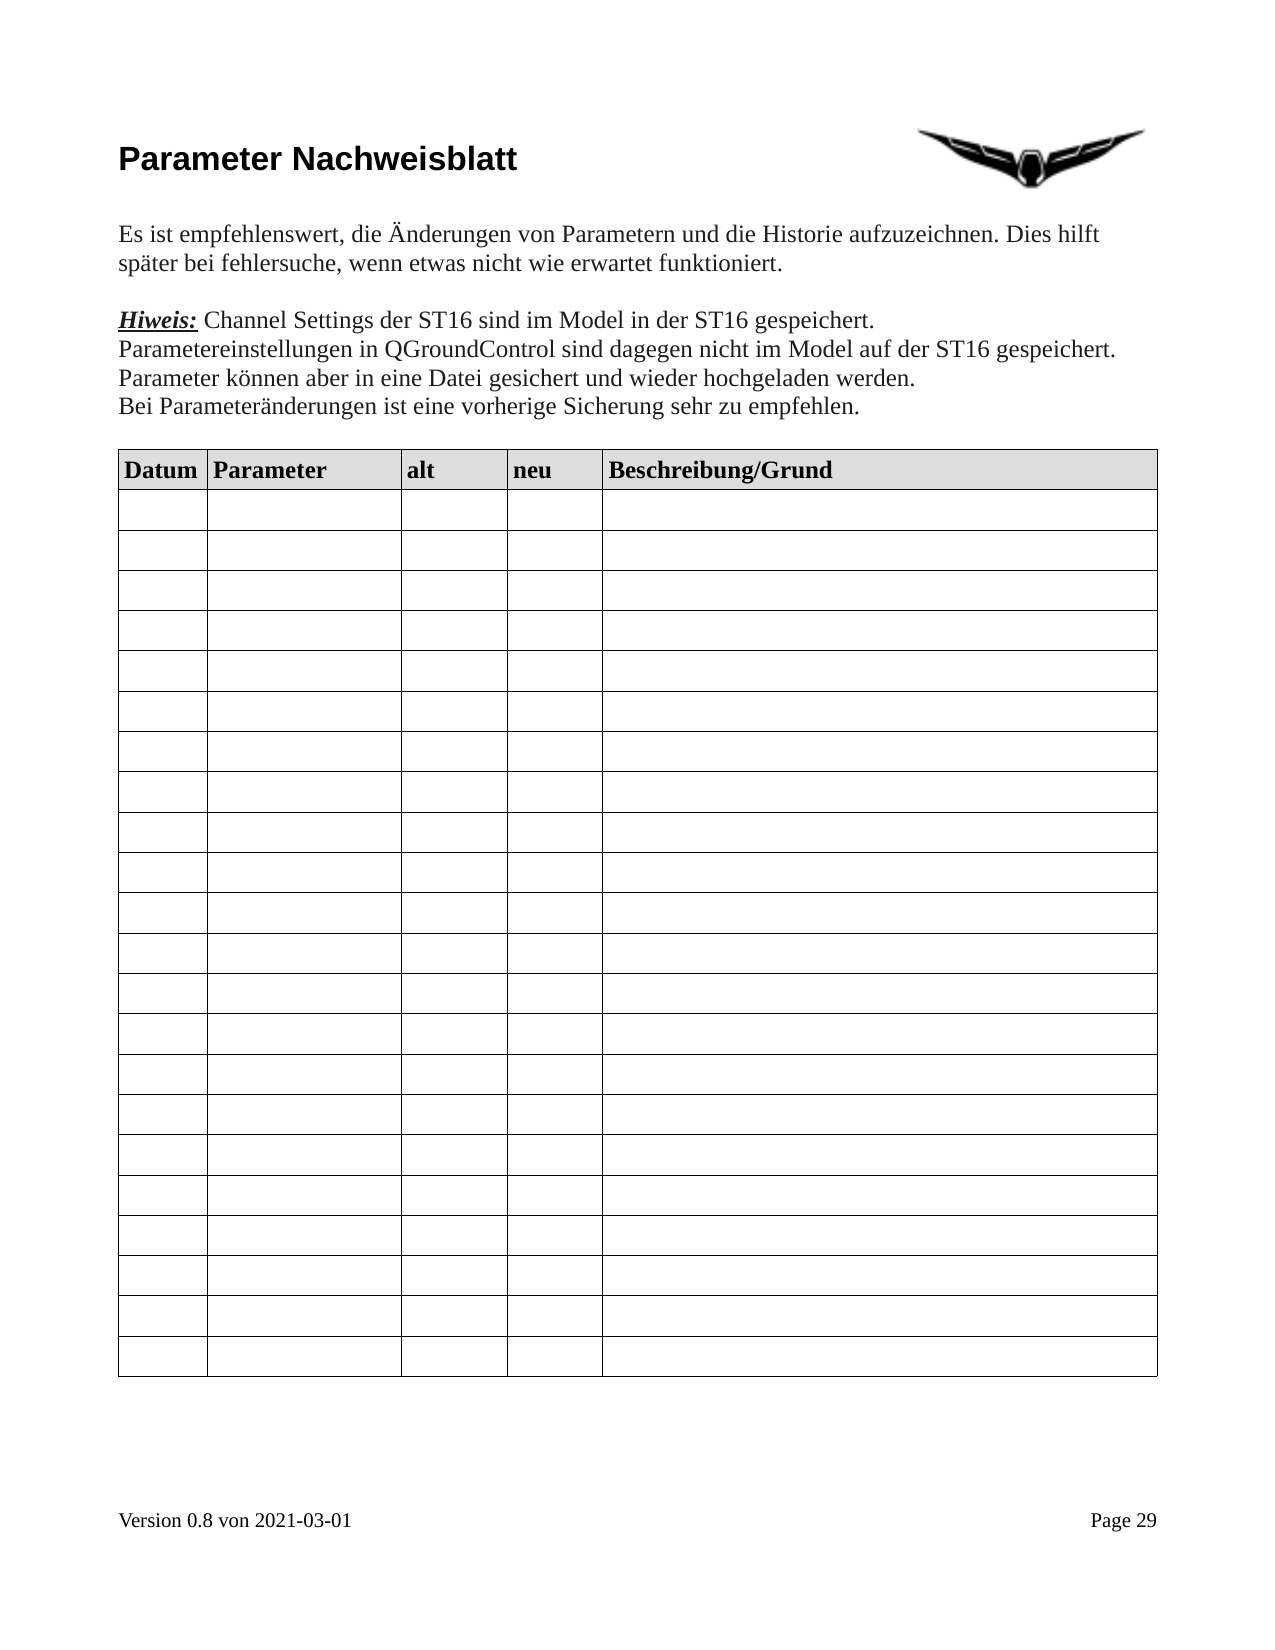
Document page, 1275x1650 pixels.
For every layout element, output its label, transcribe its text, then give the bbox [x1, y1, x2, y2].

table_cell [402, 732, 507, 771]
table_cell [119, 1014, 207, 1053]
table_cell [208, 611, 401, 650]
table_cell [402, 1014, 507, 1053]
table_cell [603, 813, 1157, 852]
text Hiweis: Channel Settings der ST16 sind im Model in der ST16 gespeichert. [118, 305, 1157, 334]
table_cell [603, 1337, 1157, 1376]
table_cell [208, 531, 401, 570]
table_cell [402, 651, 507, 691]
table_header alt [402, 450, 507, 489]
table_cell [603, 893, 1157, 933]
table_cell [208, 893, 401, 933]
table_cell [119, 772, 207, 812]
table_cell [508, 531, 602, 570]
table_cell [119, 732, 207, 771]
table_cell [402, 1296, 507, 1336]
table_cell [208, 1337, 401, 1376]
table_cell [402, 1135, 507, 1174]
table_cell [119, 1095, 207, 1134]
table_cell [208, 1176, 401, 1215]
table_cell [508, 611, 602, 650]
table_cell [603, 571, 1157, 610]
table_cell [603, 490, 1157, 529]
table_cell [119, 1337, 207, 1376]
table_cell [603, 1014, 1157, 1053]
table_cell [603, 732, 1157, 771]
table_cell [402, 974, 507, 1013]
table_cell [119, 692, 207, 731]
table_cell [119, 531, 207, 570]
table_cell [119, 1055, 207, 1094]
table_cell [119, 974, 207, 1013]
table_cell [208, 772, 401, 812]
table_cell [508, 772, 602, 812]
table_cell [402, 772, 507, 812]
table_cell [119, 490, 207, 529]
table_cell [508, 1176, 602, 1215]
table_cell [119, 1135, 207, 1174]
table_cell [402, 1216, 507, 1255]
table_cell [603, 1055, 1157, 1094]
subtitle Parameter Nachweisblatt [118, 139, 914, 178]
table_cell [508, 692, 602, 731]
table_cell [208, 1014, 401, 1053]
table_cell [119, 1256, 207, 1295]
table_cell [508, 893, 602, 933]
table_cell [603, 1256, 1157, 1295]
table_cell [508, 1135, 602, 1174]
table_header neu [508, 450, 602, 489]
table_cell [508, 571, 602, 610]
table_cell [402, 490, 507, 529]
table_cell [208, 813, 401, 852]
table_cell [208, 692, 401, 731]
table_cell [508, 651, 602, 691]
table_cell [603, 1296, 1157, 1336]
table_cell [402, 893, 507, 933]
table_cell [119, 1176, 207, 1215]
table_cell [119, 1296, 207, 1336]
table_cell [603, 853, 1157, 892]
text Es ist empfehlenswert, die Änderungen von Parametern und die Historie aufzuzeichnen. Dies hilft später bei fehlersuche, wenn etwas nicht wie erwartet funktioniert. [118, 219, 1157, 276]
table_cell [208, 1256, 401, 1295]
table_cell [402, 813, 507, 852]
table_cell [402, 692, 507, 731]
table_cell [402, 1256, 507, 1295]
table_cell [603, 611, 1157, 650]
table_cell [208, 490, 401, 529]
table_cell [508, 853, 602, 892]
table_cell [508, 974, 602, 1013]
text Parametereinstellungen in QGroundControl sind dagegen nicht im Model auf der ST16 gespeichert. Parameter können aber in eine Datei gesichert und wieder hochgeladen werden. [118, 334, 1157, 391]
table_cell [508, 1216, 602, 1255]
table_cell [208, 651, 401, 691]
table_cell [508, 934, 602, 973]
table_cell [402, 853, 507, 892]
table_cell [508, 1095, 602, 1134]
table_cell [508, 732, 602, 771]
table_cell [603, 1176, 1157, 1215]
table_cell [402, 934, 507, 973]
table_cell [402, 1337, 507, 1376]
table_cell [208, 1055, 401, 1094]
text Bei Parameteränderungen ist eine vorherige Sicherung sehr zu empfehlen. [118, 391, 1157, 420]
table_cell [208, 571, 401, 610]
table_cell [603, 1216, 1157, 1255]
table_cell [208, 853, 401, 892]
table_cell [603, 1135, 1157, 1174]
table_cell [402, 1176, 507, 1215]
table_cell [603, 772, 1157, 812]
table_header Beschreibung/Grund [603, 450, 1157, 489]
table_cell [603, 531, 1157, 570]
table_header Datum [119, 450, 207, 489]
table_cell [508, 813, 602, 852]
table_cell [119, 571, 207, 610]
table_cell [119, 893, 207, 933]
table_cell [603, 934, 1157, 973]
table_cell [208, 732, 401, 771]
table_cell [603, 651, 1157, 691]
table_header Parameter [208, 450, 401, 489]
table_cell [402, 611, 507, 650]
table_cell [508, 1014, 602, 1053]
table_cell [208, 1095, 401, 1134]
table_cell [508, 1337, 602, 1376]
table_cell [508, 490, 602, 529]
table_cell [119, 934, 207, 973]
table_cell [402, 1055, 507, 1094]
table_cell [402, 571, 507, 610]
table_cell [508, 1296, 602, 1336]
table_cell [119, 813, 207, 852]
table_cell [402, 531, 507, 570]
table_cell [208, 1296, 401, 1336]
table_cell [119, 611, 207, 650]
table_cell [208, 934, 401, 973]
table_cell [508, 1055, 602, 1094]
table_cell [603, 1095, 1157, 1134]
picture [914, 126, 1148, 193]
table_cell [402, 1095, 507, 1134]
table_cell [119, 651, 207, 691]
table_cell [208, 1135, 401, 1174]
table_cell [508, 1256, 602, 1295]
table_cell [603, 974, 1157, 1013]
table_cell [603, 692, 1157, 731]
table_cell [119, 1216, 207, 1255]
table_cell [208, 1216, 401, 1255]
table_cell [208, 974, 401, 1013]
table_cell [119, 853, 207, 892]
